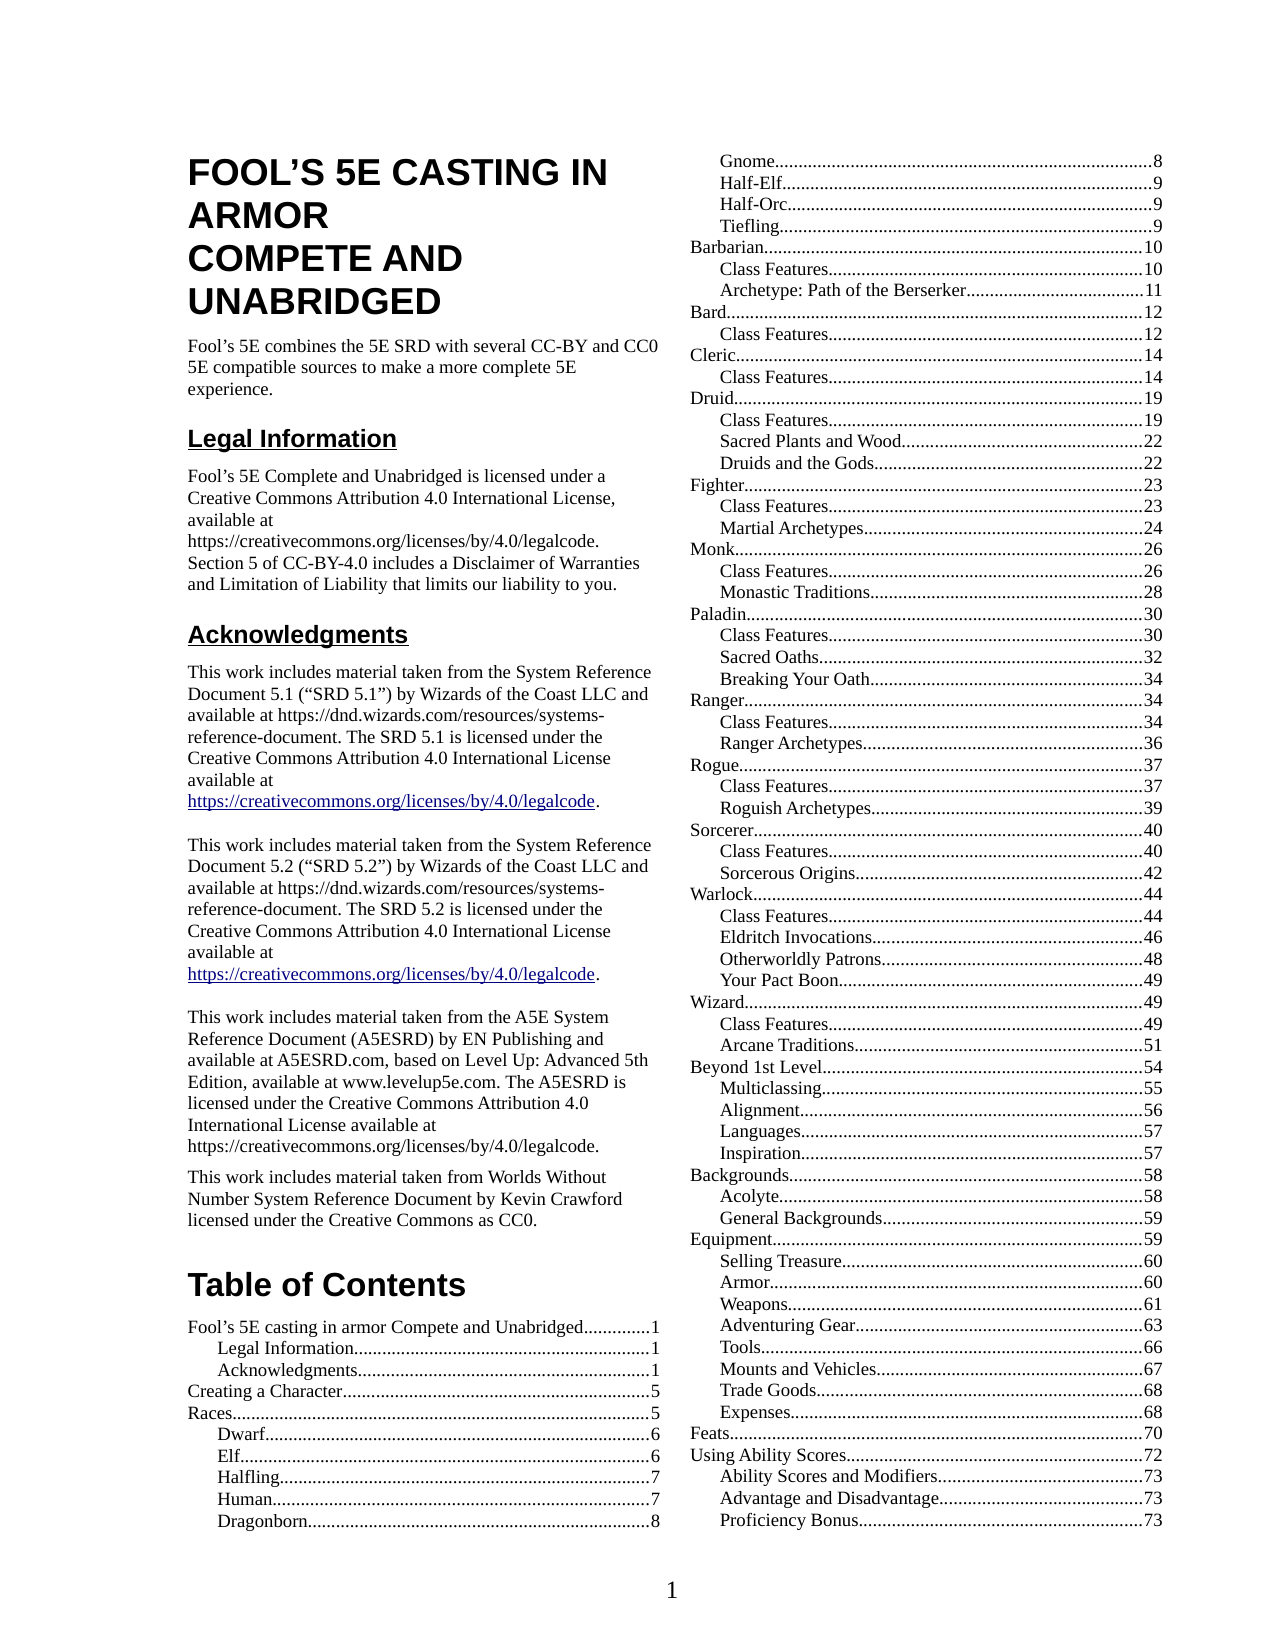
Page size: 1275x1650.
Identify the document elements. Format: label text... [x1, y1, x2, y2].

text Half-Orc 9 [719, 193, 1162, 215]
text Wizard 49 [690, 991, 1162, 1012]
text Inspiration 57 [719, 1142, 1162, 1163]
text Ranger Archetypes 36 [719, 732, 1162, 754]
text Fighter 23 [690, 473, 1162, 495]
text General Backgrounds 59 [719, 1207, 1162, 1228]
text Rogue 37 [690, 754, 1162, 775]
text Dwarf 6 [217, 1423, 660, 1445]
text Alignment 56 [719, 1099, 1162, 1120]
text Sacred Oaths 32 [719, 646, 1162, 667]
text Archetype: Path of the Berserker 11 [719, 279, 1162, 301]
text Druids and the Gods 22 [719, 452, 1162, 473]
text Breaking Your Oath 34 [719, 667, 1162, 689]
text Feats 70 [690, 1422, 1162, 1444]
text Fool’s 5E casting in armor Compete and Unabridged 1 [187, 1316, 660, 1337]
text Acknowledgments 1 [217, 1359, 660, 1380]
text Otherworldly Patrons 48 [719, 948, 1162, 969]
text Legal Information 1 [217, 1337, 660, 1359]
text Tools 66 [719, 1336, 1162, 1357]
text Monastic Traditions 28 [719, 581, 1162, 603]
text Expenses 68 [719, 1401, 1162, 1422]
text Elf 6 [217, 1445, 660, 1466]
text Trade Goods 68 [719, 1379, 1162, 1401]
text Class Features 30 [719, 624, 1162, 646]
text Class Features 37 [719, 775, 1162, 797]
text This work includes material taken from the System Reference Document 5.2 (“SRD 5.2”) by Wizards of the Coast LLC and available at https://dnd.wizards.com/resources/systems-reference-document. The SRD 5.2 is licensed under the Creative Commons Attribution 4.0 International License available at https://creativecommons.org/licenses/by/4.0/legalcode. This work includes material taken from the A5E System Reference Document (A5ESRD) by EN Publishing and available at A5ESRD.com, based on Level Up: Advanced 5th Edition, available at www.levelup5e.com. The A5ESRD is licensed under the Creative Commons Attribution 4.0 International License available at https://creativecommons.org/licenses/by/4.0/legalcode. [187, 833, 660, 1157]
text Cleric 14 [690, 344, 1162, 366]
text Ability Scores and Modifiers 73 [719, 1465, 1162, 1487]
text Equipment 59 [690, 1228, 1162, 1250]
text Beyond 1st Level 54 [690, 1056, 1162, 1077]
text Class Features 10 [719, 258, 1162, 279]
text Proficiency Bonus 73 [719, 1508, 1162, 1530]
text Martial Archetypes 24 [719, 517, 1162, 538]
text Adventuring Gear 63 [719, 1314, 1162, 1336]
text Weapons 61 [719, 1293, 1162, 1314]
text Gnome 8 [719, 150, 1162, 172]
text This work includes material taken from Worlds Without Number System Reference Document by Kevin Crawford licensed under the Creative Commons as CC0. [187, 1166, 660, 1231]
text Ranger 34 [690, 689, 1162, 711]
text Class Features 34 [719, 711, 1162, 732]
text Fool’s 5E combines the 5E SRD with several CC-BY and CC0 5E compatible sources to make a more complete 5E experience. [187, 334, 660, 399]
text Class Features 44 [719, 905, 1162, 926]
text Sacred Plants and Wood 22 [719, 430, 1162, 452]
text Mounts and Vehicles 67 [719, 1357, 1162, 1379]
text Class Features 26 [719, 560, 1162, 581]
text Class Features 19 [719, 409, 1162, 430]
text Arcane Traditions 51 [719, 1034, 1162, 1056]
text Races 5 [187, 1402, 660, 1423]
text Dragonborn 8 [217, 1509, 660, 1531]
text Class Features 49 [719, 1012, 1162, 1034]
text Backgrounds 58 [690, 1163, 1162, 1185]
text Fool’s 5E Complete and Unabridged is licensed under a Creative Commons Attribution 4.0 International License, available at https://creativecommons.org/licenses/by/4.0/legalcode. Section 5 of CC-BY-4.0 includes a Disclaimer of Warranties and Limitation of Liability that limits our liability to you. [187, 465, 660, 595]
text Roguish Archetypes 39 [719, 797, 1162, 818]
text Eldritch Invocations 46 [719, 926, 1162, 948]
text Multiclassing 55 [719, 1077, 1162, 1099]
text Class Features 23 [719, 495, 1162, 517]
text Druid 19 [690, 387, 1162, 409]
text Halfling 7 [217, 1466, 660, 1488]
text Selling Treasure 60 [719, 1250, 1162, 1271]
text Creating a Character 5 [187, 1380, 660, 1402]
text Acolyte 58 [719, 1185, 1162, 1207]
text Advantage and Disadvantage 73 [719, 1487, 1162, 1508]
text Class Features 14 [719, 366, 1162, 387]
text Class Features 40 [719, 840, 1162, 862]
text Monk 26 [690, 538, 1162, 560]
text Languages 57 [719, 1120, 1162, 1142]
subtitle Fool’s 5E casting in armor Compete and Unabridged [187, 150, 660, 322]
text Sorcerer 40 [690, 818, 1162, 840]
subtitle Legal Information [187, 424, 660, 453]
text Your Pact Boon 49 [719, 969, 1162, 991]
text This work includes material taken from the System Reference Document 5.1 (“SRD 5.1”) by Wizards of the Coast LLC and available at https://dnd.wizards.com/resources/systems-reference-document. The SRD 5.1 is licensed under the Creative Commons Attribution 4.0 International License available at https://creativecommons.org/licenses/by/4.0/legalcode. [187, 661, 660, 833]
text Sorcerous Origins 42 [719, 862, 1162, 883]
subtitle Acknowledgments [187, 620, 660, 648]
text Half-Elf 9 [719, 172, 1162, 193]
text Bard 12 [690, 301, 1162, 322]
text Human 7 [217, 1488, 660, 1509]
text Barbarian 10 [690, 236, 1162, 258]
subtitle Table of Contents [187, 1264, 660, 1303]
text Paladin 30 [690, 603, 1162, 624]
text Armor 60 [719, 1271, 1162, 1293]
text Tiefling 9 [719, 215, 1162, 236]
text Class Features 12 [719, 322, 1162, 344]
text Warlock 44 [690, 883, 1162, 905]
text Using Ability Scores 72 [690, 1444, 1162, 1465]
